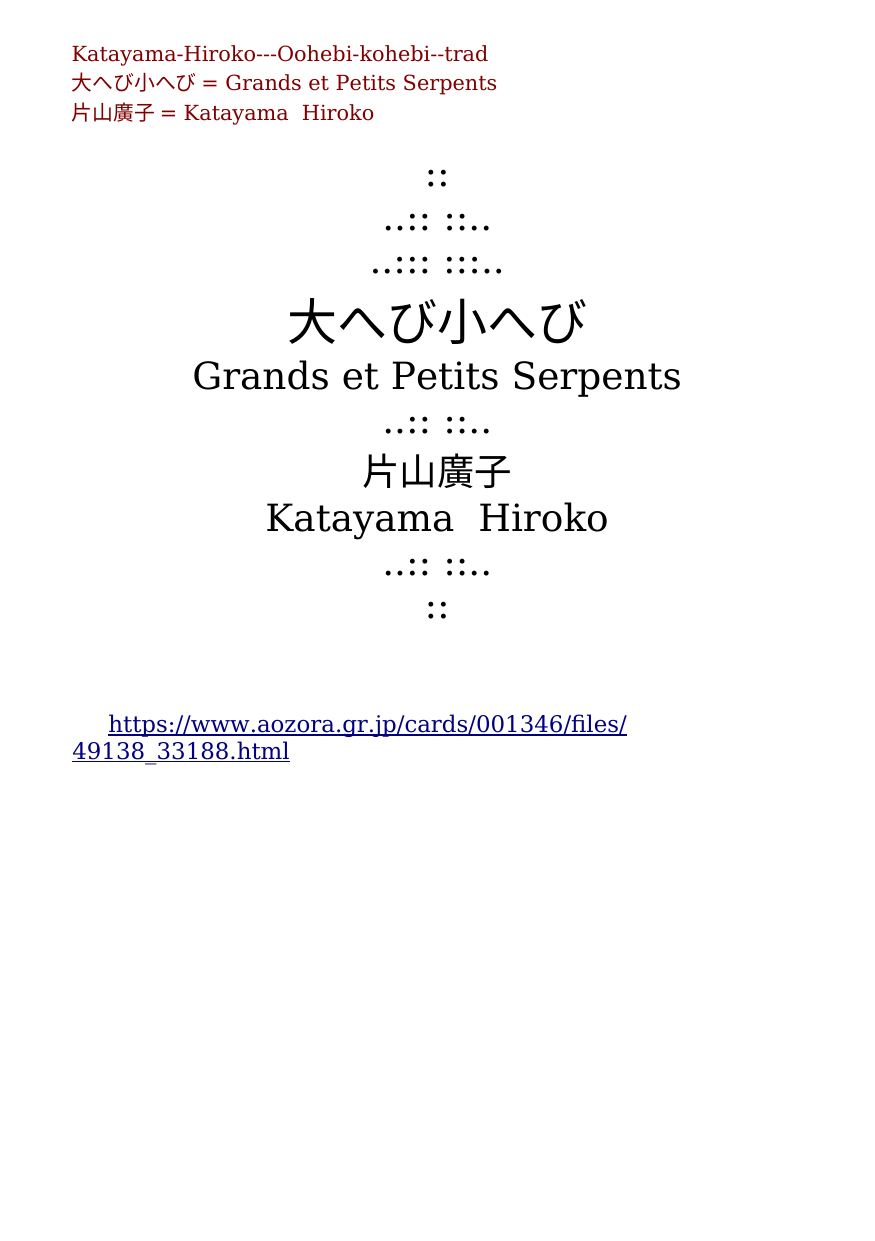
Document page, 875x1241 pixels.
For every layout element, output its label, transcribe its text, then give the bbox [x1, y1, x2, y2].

text 片山廣子 = Katayama Hiroko [71, 96, 803, 127]
text Katayama-Hiroko---Oohebi-kohebi--trad [71, 42, 803, 66]
text 大へび小へび = Grands et Petits Serpents [71, 66, 803, 96]
subtitle :: ..:: ::.. ..::: :::.. 大へび小へび Grands et Petits Serpents ..:: ::.. 片山廣子 Katayama Hiroko ..:: ::.. :: [36, 152, 838, 627]
text https://www.aozora.gr.jp/cards/001346/files/49138_33188.html [72, 711, 802, 764]
